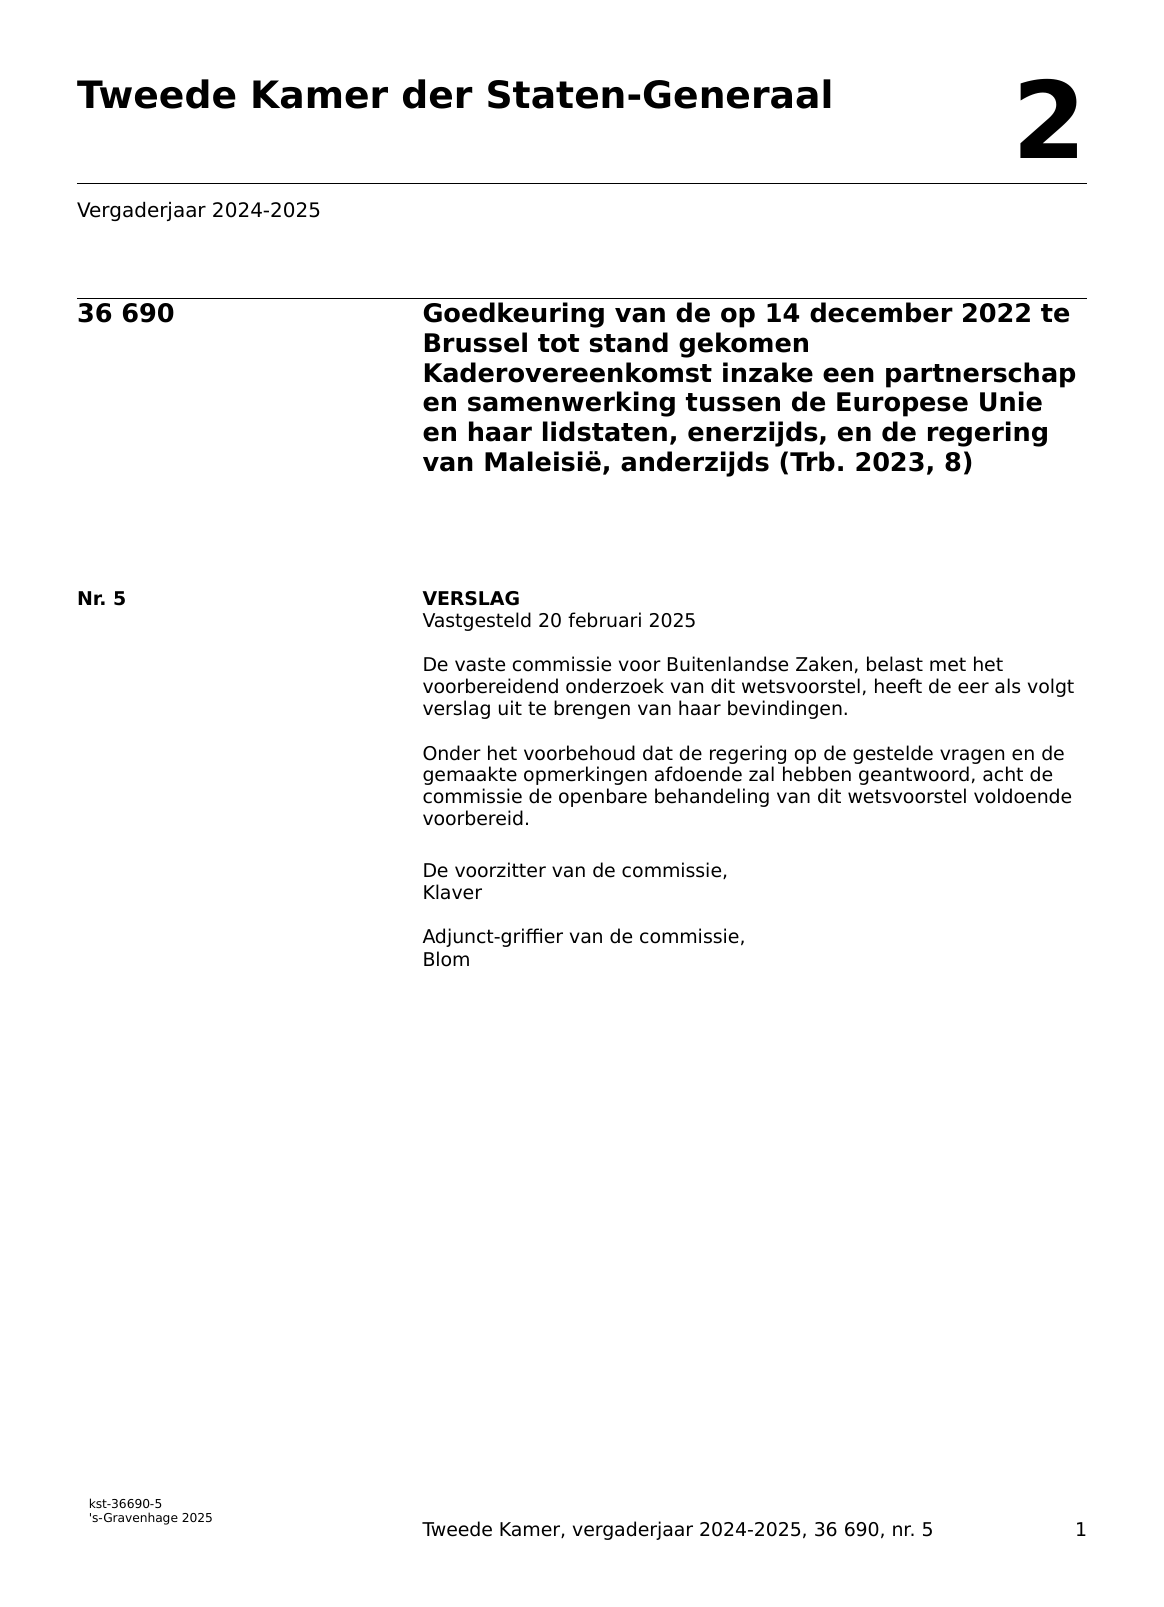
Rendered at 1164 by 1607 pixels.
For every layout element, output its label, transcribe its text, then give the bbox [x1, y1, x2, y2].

text 's-Gravenhage 2025 [88, 1511, 323, 1525]
text Adjunct-griffier van de commissie, Blom [422, 926, 1087, 970]
subtitle Nr. 5 VERSLAG [77, 588, 1087, 610]
table_header Tweede Kamer der Staten-Generaal [77, 59, 886, 183]
text De vaste commissie voor Buitenlandse Zaken, belast met het voorbereidend onderzoek van dit wetsvoorstel, heeft de eer als volgt verslag uit te brengen van haar bevindingen. [422, 654, 1087, 720]
text kst-36690-5 [88, 1497, 323, 1511]
text Vastgesteld 20 februari 2025 [422, 610, 1087, 632]
text Onder het voorbehoud dat de regering op de gestelde vragen en de gemaakte opmerkingen afdoende zal hebben geantwoord, acht de commissie de openbare behandeling van dit wetsvoorstel voldoende voorbereid. [422, 742, 1087, 830]
text De voorzitter van de commissie, Klaver [422, 860, 1087, 904]
table_header 2 [886, 59, 1087, 183]
table_cell Vergaderjaar 2024-2025 [77, 184, 1087, 298]
subtitle 36 690 Goedkeuring van de op 14 december 2022 te Brussel tot stand gekomen Kaderovereenkomst inzake een partnerschap en samenwerking tussen de Europese Unie en haar lidstaten, enerzijds, en de regering van Maleisië, anderzijds (Trb. 2023, 8) [77, 299, 1087, 477]
